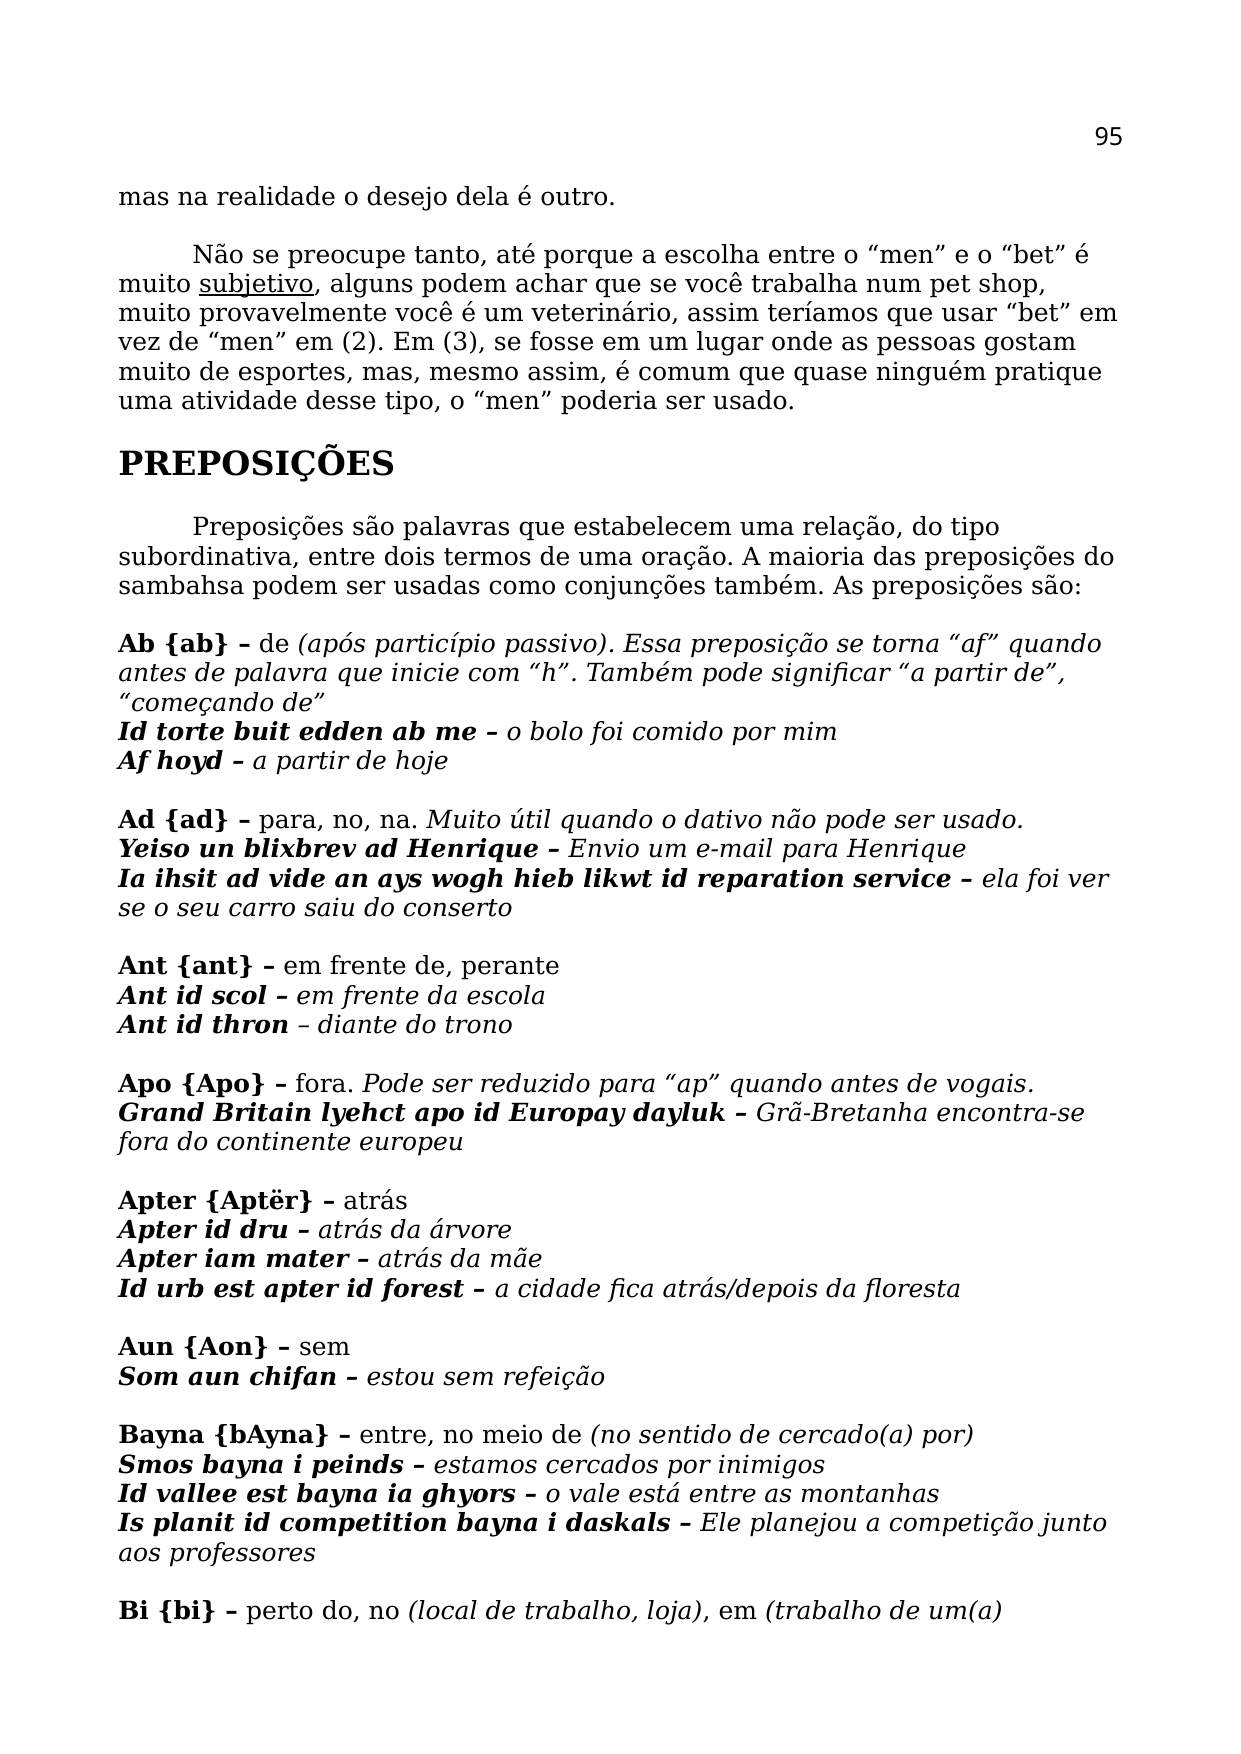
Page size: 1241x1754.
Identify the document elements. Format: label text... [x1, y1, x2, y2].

text Is planit id competition bayna i daskals – Ele planejou a competição junto aos professores [118, 1508, 1123, 1567]
text Grand Britain lyehct apo id Europay dayluk – Grã-Bretanha encontra-se fora do continente europeu [118, 1098, 1123, 1156]
text Não se preocupe tanto, até porque a escolha entre o “men” e o “bet” é muito subjetivo, alguns podem achar que se você trabalha num pet shop, muito provavelmente você é um veterinário, assim teríamos que usar “bet” em vez de “men” em (2). Em (3), se fosse em um lugar onde as pessoas gostam muito de esportes, mas, mesmo assim, é comum que quase ninguém pratique uma atividade desse tipo, o “men” poderia ser usado. [118, 240, 1123, 415]
text Som aun chifan – estou sem refeição [118, 1362, 1123, 1391]
text Aun {Aon} – sem [118, 1332, 1123, 1362]
text Apter {Aptër} – atrás [118, 1186, 1123, 1215]
text Ad {ad} – para, no, na. Muito útil quando o dativo não pode ser usado. [118, 805, 1123, 834]
text Id urb est apter id forest – a cidade fica atrás/depois da floresta [118, 1274, 1123, 1303]
text Preposições são palavras que estabelecem uma relação, do tipo subordinativa, entre dois termos de uma oração. A maioria das preposições do sambahsa podem ser usadas como conjunções também. As preposições são: [118, 512, 1123, 600]
text Id vallee est bayna ia ghyors – o vale está entre as montanhas [118, 1479, 1123, 1508]
text Yeiso un blixbrev ad Henrique – Envio um e-mail para Henrique [118, 834, 1123, 863]
text Ant id scol – em frente da escola [118, 981, 1123, 1010]
text Ab {ab} – de (após particípio passivo). Essa preposição se torna “af” quando antes de palavra que inicie com “h”. Também pode significar “a partir de”, “começando de” [118, 629, 1123, 717]
subtitle PREPOSIÇÕES [118, 444, 1123, 483]
text Bi {bi} – perto do, no (local de trabalho, loja), em (trabalho de um(a) [118, 1596, 1123, 1625]
text Apter id dru – atrás da árvore [118, 1215, 1123, 1244]
text Apo {Apo} – fora. Pode ser reduzido para “ap” quando antes de vogais. [118, 1068, 1123, 1098]
text mas na realidade o desejo dela é outro. [118, 182, 1123, 211]
text Bayna {bAyna} – entre, no meio de (no sentido de cercado(a) por) [118, 1420, 1123, 1449]
text Ia ihsit ad vide an ays wogh hieb likwt id reparation service – ela foi ver se o seu carro saiu do conserto [118, 863, 1123, 922]
text Id torte buit edden ab me – o bolo foi comido por mim [118, 717, 1123, 746]
text Ant {ant} – em frente de, perante [118, 951, 1123, 981]
text Ant id thron – diante do trono [118, 1010, 1123, 1039]
text Smos bayna i peinds – estamos cercados por inimigos [118, 1449, 1123, 1479]
text Apter iam mater – atrás da mãe [118, 1244, 1123, 1274]
text Af hoyd – a partir de hoje [118, 746, 1123, 776]
